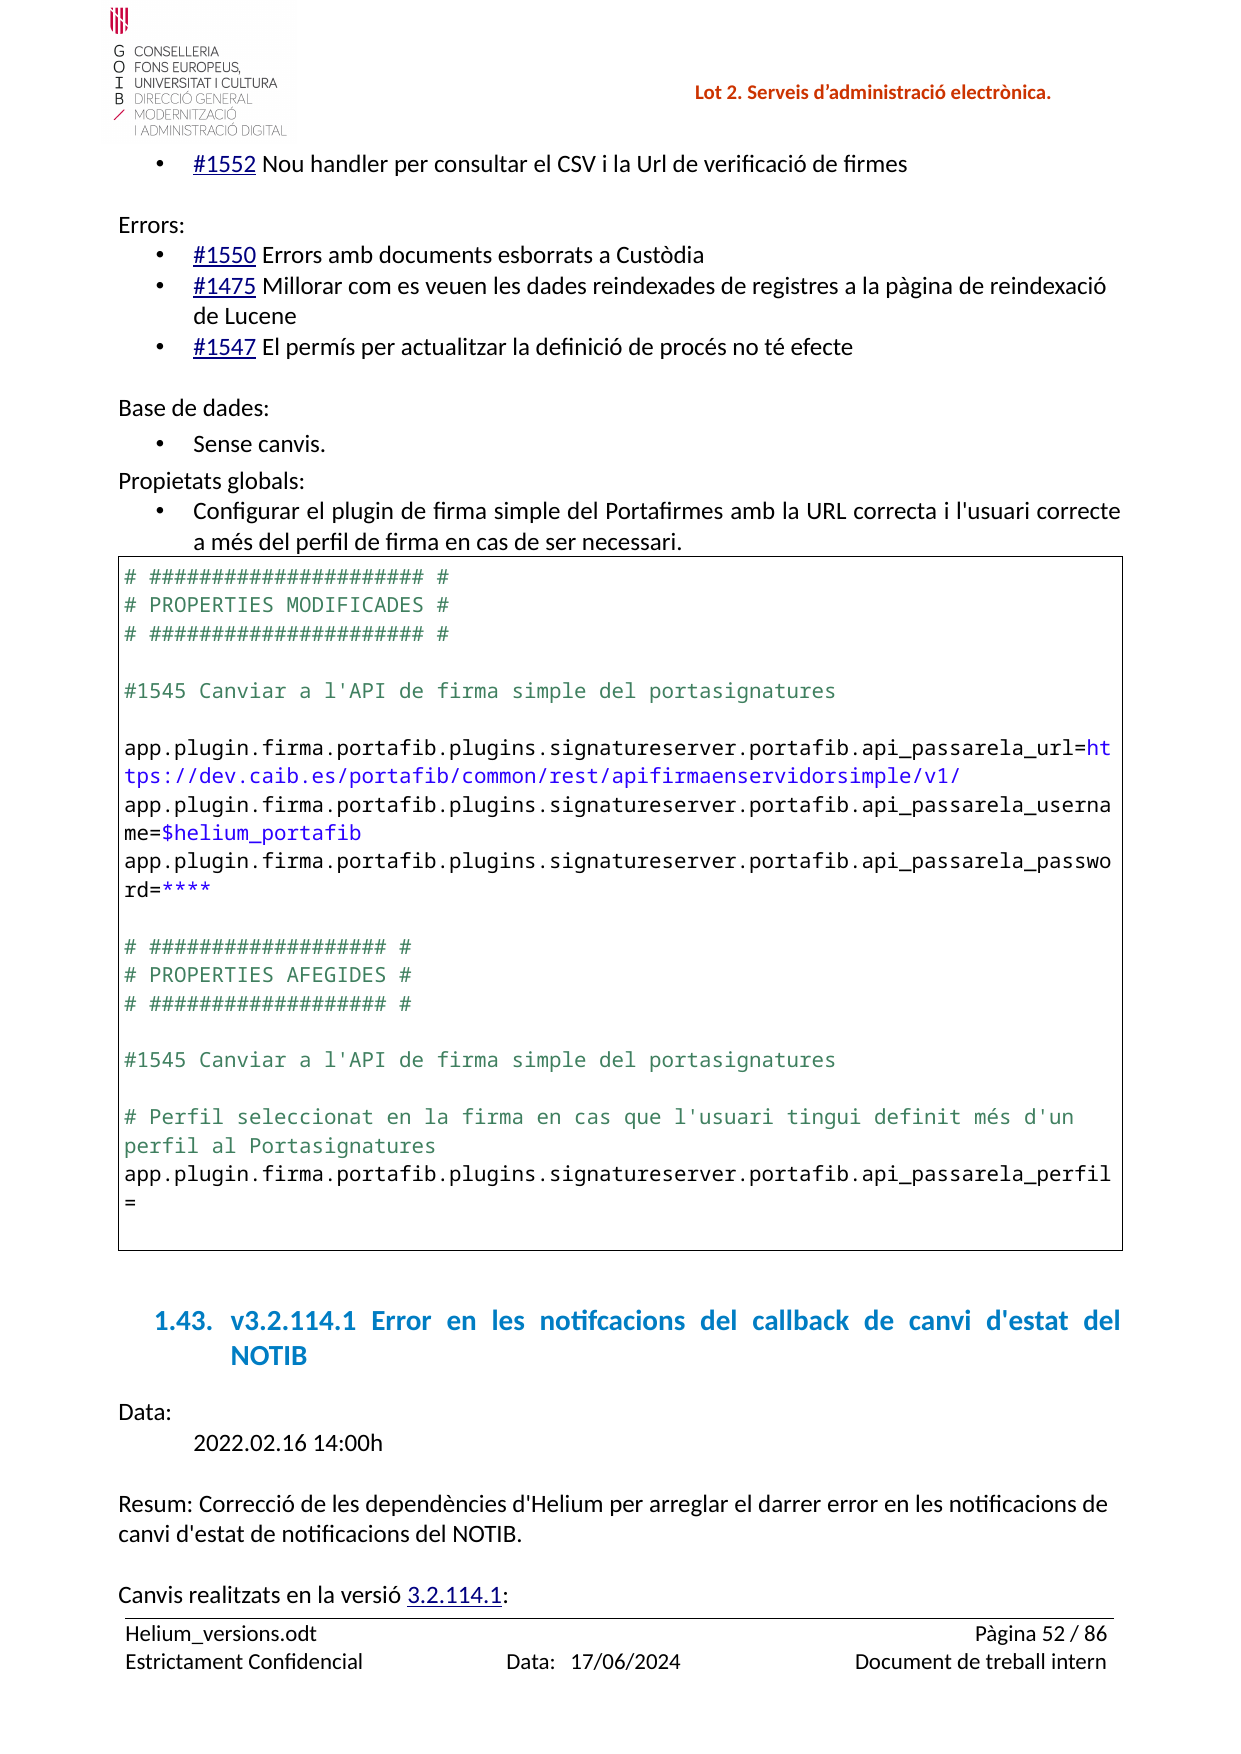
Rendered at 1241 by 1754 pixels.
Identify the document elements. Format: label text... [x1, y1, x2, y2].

list #1475 Millorar com es veuen les dades reindexades de registres a la pàgina de reindexació de Lucene [156, 270, 1122, 331]
text Propietats globals: [118, 465, 1122, 495]
list #1547 El permís per actualitzar la definició de procés no té efecte [156, 331, 1122, 361]
picture [100, 0, 297, 144]
list Configurar el plugin de firma simple del Portafirmes amb la URL correcta i l'usuari correcte a més del perfil de firma en cas de ser necessari. [156, 495, 1122, 556]
list #1552 Nou handler per consultar el CSV i la Url de verificació de firmes [156, 148, 1122, 178]
text Base de dades: [118, 392, 1122, 422]
text Canvis realitzats en la versió 3.2.114.1: [118, 1580, 1122, 1610]
list #1550 Errors amb documents esborrats a Custòdia [156, 239, 1122, 270]
text 2022.02.16 14:00h [118, 1427, 1122, 1458]
table_header # ###################### # # PROPERTIES MODIFICADES # # ###################### # #1545 Canviar a l'API de firma simple del portasignatures app.plugin.firma.portafib.plugins.signatureserver.portafib.api_passarela_url=https://dev.caib.es/portafib/common/rest/apifirmaenservidorsimple/v1/ app.plugin.firma.portafib.plugins.signatureserver.portafib.api_passarela_username=$helium_portafib app.plugin.firma.portafib.plugins.signatureserver.portafib.api_passarela_password=**** # ################### # # PROPERTIES AFEGIDES # # ################### # #1545 Canviar a l'API de firma simple del portasignatures # Perfil seleccionat en la firma en cas que l'usuari tingui definit més d'un perfil al Portasignatures app.plugin.firma.portafib.plugins.signatureserver.portafib.api_passarela_perfil= [119, 557, 1122, 1250]
text Data: [118, 1397, 1122, 1427]
list Sense canvis. [156, 428, 1122, 459]
subtitle v3.2.114.1 Error en les notifcacions del callback de canvi d'estat del NOTIB [153, 1302, 1122, 1373]
text Errors: [118, 209, 1122, 239]
text Resum: Correcció de les dependències d'Helium per arreglar el darrer error en les notificacions de canvi d'estat de notificacions del NOTIB. [118, 1488, 1122, 1549]
